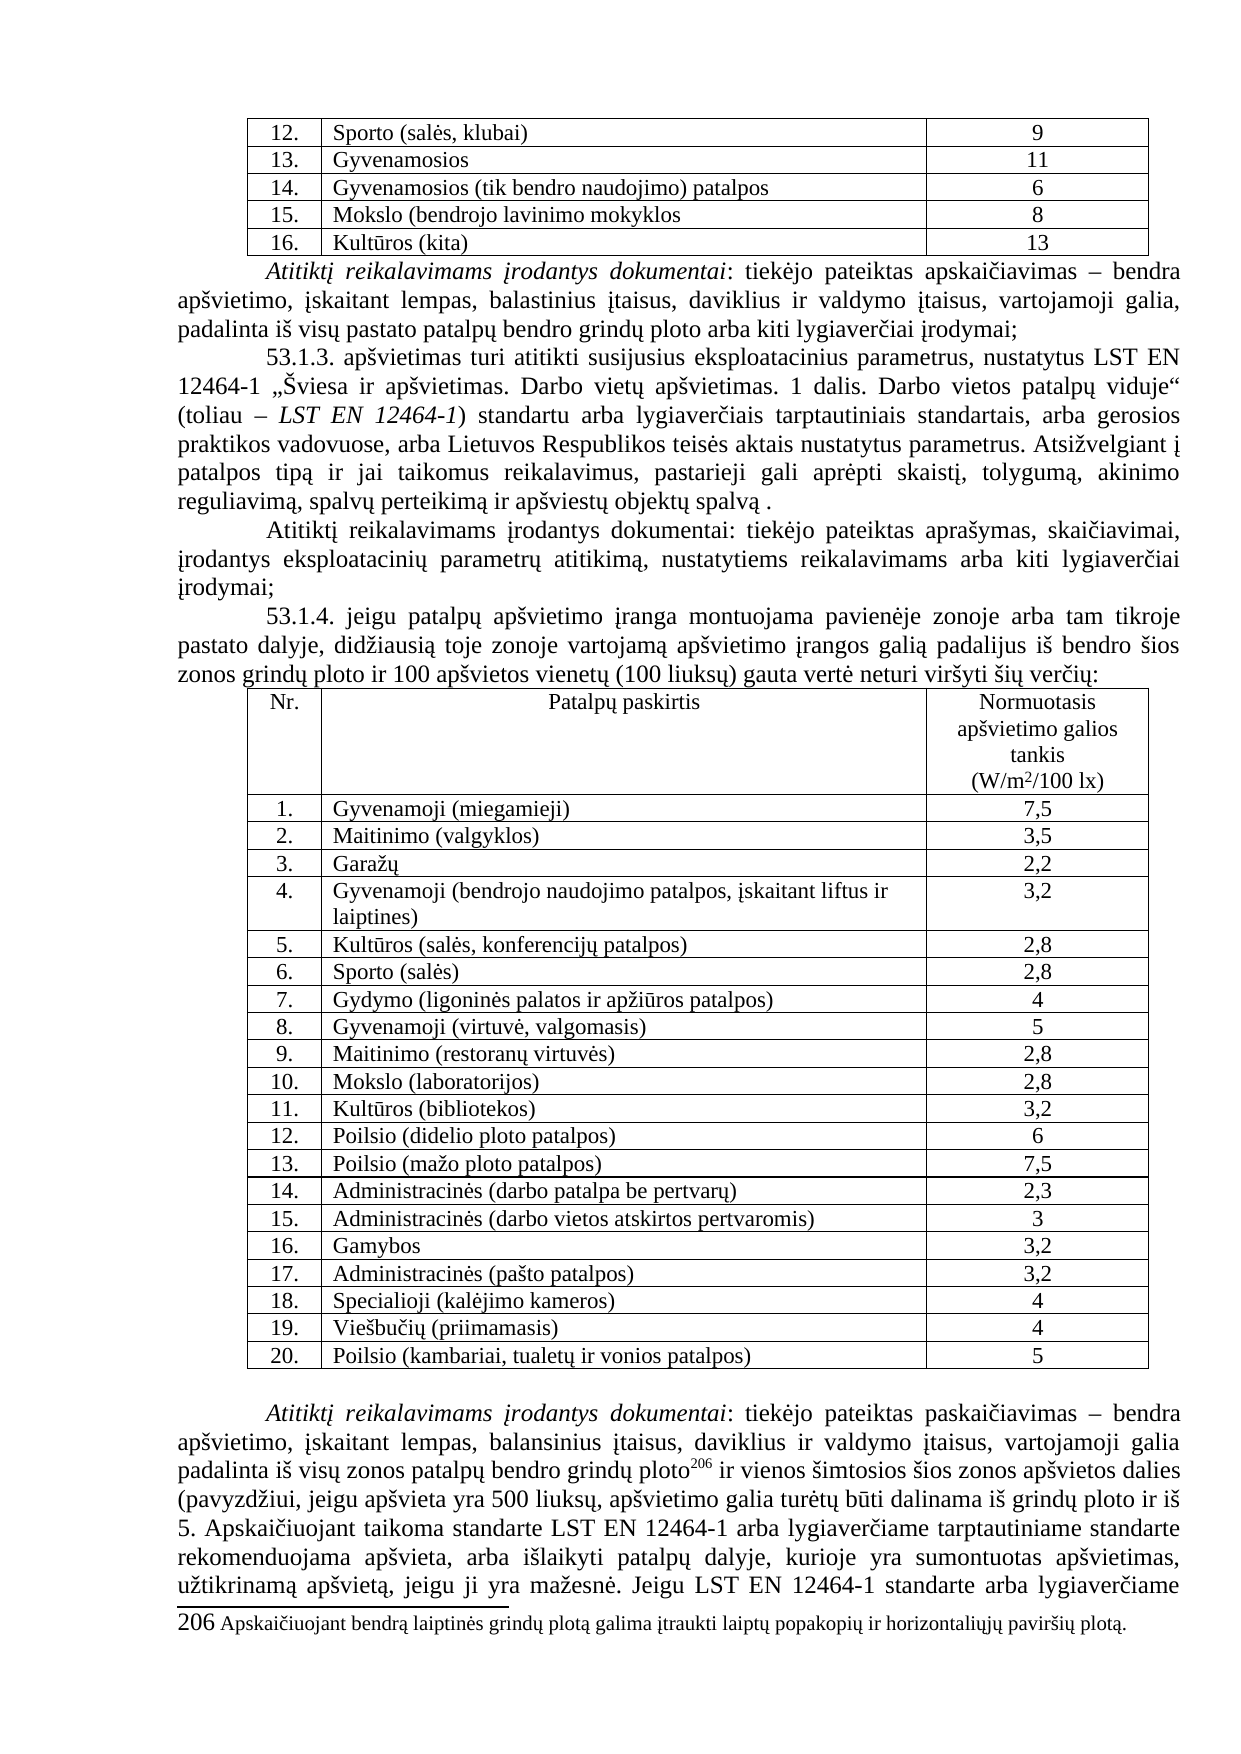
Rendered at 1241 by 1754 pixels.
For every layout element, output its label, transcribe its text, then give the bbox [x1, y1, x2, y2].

table_cell 8. [248, 1013, 321, 1039]
table_cell 13. [248, 1150, 321, 1176]
table_cell Poilsio (didelio ploto patalpos) [322, 1123, 926, 1149]
table_cell 2,8 [927, 958, 1148, 984]
table_cell 7,5 [927, 795, 1148, 821]
table_cell 1. [248, 795, 321, 821]
table_cell 3,2 [927, 1095, 1148, 1122]
table_cell Maitinimo (valgyklos) [322, 822, 926, 849]
table_cell Kultūros (salės, konferencijų patalpos) [322, 931, 926, 957]
table_cell Administracinės (darbo patalpa be pertvarų) [322, 1178, 926, 1204]
table_cell Gydymo (ligoninės palatos ir apžiūros patalpos) [322, 986, 926, 1012]
table_cell Specialioji (kalėjimo kameros) [322, 1287, 926, 1313]
table_cell 17. [248, 1260, 321, 1286]
table_cell 5 [927, 1342, 1148, 1368]
table_header Patalpų paskirtis [322, 689, 926, 794]
table_cell 20. [248, 1342, 321, 1368]
table_cell Poilsio (mažo ploto patalpos) [322, 1150, 926, 1176]
table_cell 9 [927, 119, 1148, 146]
table_cell 10. [248, 1068, 321, 1094]
table_cell 14. [248, 174, 321, 200]
table_cell 13 [927, 229, 1148, 255]
table_cell 2,8 [927, 1068, 1148, 1094]
table_cell 14. [248, 1178, 321, 1204]
table_cell 5. [248, 931, 321, 957]
table_cell 3. [248, 850, 321, 876]
table_cell 5 [927, 1013, 1148, 1039]
table_header Nr. [248, 689, 321, 794]
table_cell 6 [927, 174, 1148, 200]
table_cell Gyvenamosios [322, 147, 926, 173]
table_cell 19. [248, 1314, 321, 1341]
table_cell Kultūros (bibliotekos) [322, 1095, 926, 1122]
table_cell 15. [248, 1205, 321, 1231]
table_cell 16. [248, 229, 321, 255]
table_cell Gyvenamoji (bendrojo naudojimo patalpos, įskaitant liftus ir laiptines) [322, 877, 926, 930]
table_cell 11 [927, 147, 1148, 173]
table_cell 12. [248, 1123, 321, 1149]
table_cell 8 [927, 201, 1148, 228]
table_cell Gamybos [322, 1232, 926, 1258]
table_cell Sporto (salės, klubai) [322, 119, 926, 146]
table_cell 4 [927, 986, 1148, 1012]
table_cell 7. [248, 986, 321, 1012]
table_cell 13. [248, 147, 321, 173]
table_cell Garažų [322, 850, 926, 876]
table_cell 3,2 [927, 877, 1148, 930]
table_cell Administracinės (darbo vietos atskirtos pertvaromis) [322, 1205, 926, 1231]
table_cell 12. [248, 119, 321, 146]
table_cell 3 [927, 1205, 1148, 1231]
text Atitiktį reikalavimams įrodantys dokumentai: tiekėjo pateiktas apskaičiavimas – bendra apšvietimo, įskaitant lempas, balastinius įtaisus, daviklius ir valdymo įtaisus, vartojamoji galia, padalinta iš visų pastato patalpų bendro grindų ploto arba kiti lygiaverčiai įrodymai; [177, 256, 1181, 342]
table_cell Gyvenamosios (tik bendro naudojimo) patalpos [322, 174, 926, 200]
table_cell Kultūros (kita) [322, 229, 926, 255]
table_cell 3,2 [927, 1232, 1148, 1258]
table_cell Maitinimo (restoranų virtuvės) [322, 1040, 926, 1067]
table_cell 7,5 [927, 1150, 1148, 1176]
table_header Normuotasis apšvietimo galios tankis (W/m2/100 lx) [927, 689, 1148, 794]
table_cell 2. [248, 822, 321, 849]
text Atitiktį reikalavimams įrodantys dokumentai: tiekėjo pateiktas paskaičiavimas – bendra apšvietimo, įskaitant lempas, balansinius įtaisus, daviklius ir valdymo įtaisus, vartojamoji galia padalinta iš visų zonos patalpų bendro grindų ploto ir vienos šimtosios šios zonos apšvietos dalies (pavyzdžiui, jeigu apšvieta yra 500 liuksų, apšvietimo galia turėtų būti dalinama iš grindų ploto ir iš 5. Apskaičiuojant taikoma standarte LST EN 12464-1 arba lygiaverčiame tarptautiniame standarte rekomenduojama apšvieta, arba išlaikyti patalpų dalyje, kurioje yra sumontuotas apšvietimas, užtikrinamą apšvietą, jeigu ji yra mažesnė. Jeigu LST EN 12464-1 standarte arba lygiaverčiame [177, 1398, 1181, 1599]
table_cell Gyvenamoji (virtuvė, valgomasis) [322, 1013, 926, 1039]
table_cell 4. [248, 877, 321, 930]
text 53.1.3. apšvietimas turi atitikti susijusius eksploatacinius parametrus, nustatytus LST EN 12464-1 „Šviesa ir apšvietimas. Darbo vietų apšvietimas. 1 dalis. Darbo vietos patalpų viduje“ (toliau – LST EN 12464-1) standartu arba lygiaverčiais tarptautiniais standartais, arba gerosios praktikos vadovuose, arba Lietuvos Respublikos teisės aktais nustatytus parametrus. Atsižvelgiant į patalpos tipą ir jai taikomus reikalavimus, pastarieji gali aprėpti skaistį, tolygumą, akinimo reguliavimą, spalvų perteikimą ir apšviestų objektų spalvą . [177, 342, 1181, 515]
table_cell 2,3 [927, 1178, 1148, 1204]
text Apskaičiuojant bendrą laiptinės grindų plotą galima įtraukti laiptų popakopių ir horizontaliųjų paviršių plotą. [177, 1607, 1181, 1636]
table_cell 9. [248, 1040, 321, 1067]
table_cell 4 [927, 1314, 1148, 1341]
table_cell 18. [248, 1287, 321, 1313]
table_cell Gyvenamoji (miegamieji) [322, 795, 926, 821]
table_cell Mokslo (bendrojo lavinimo mokyklos [322, 201, 926, 228]
table_cell Mokslo (laboratorijos) [322, 1068, 926, 1094]
table_cell Sporto (salės) [322, 958, 926, 984]
table_cell Poilsio (kambariai, tualetų ir vonios patalpos) [322, 1342, 926, 1368]
text Atitiktį reikalavimams įrodantys dokumentai: tiekėjo pateiktas aprašymas, skaičiavimai, įrodantys eksploatacinių parametrų atitikimą, nustatytiems reikalavimams arba kiti lygiaverčiai įrodymai; [177, 515, 1181, 601]
table_cell 6 [927, 1123, 1148, 1149]
table_cell 6. [248, 958, 321, 984]
table_cell 2,8 [927, 931, 1148, 957]
table_cell Administracinės (pašto patalpos) [322, 1260, 926, 1286]
table_cell 2,8 [927, 1040, 1148, 1067]
table_cell 11. [248, 1095, 321, 1122]
table_cell 3,2 [927, 1260, 1148, 1286]
table_cell Viešbučių (priimamasis) [322, 1314, 926, 1341]
table_cell 2,2 [927, 850, 1148, 876]
table_cell 15. [248, 201, 321, 228]
table_cell 4 [927, 1287, 1148, 1313]
text 53.1.4. jeigu patalpų apšvietimo įranga montuojama pavienėje zonoje arba tam tikroje pastato dalyje, didžiausią toje zonoje vartojamą apšvietimo įrangos galią padalijus iš bendro šios zonos grindų ploto ir 100 apšvietos vienetų (100 liuksų) gauta vertė neturi viršyti šių verčių: [177, 601, 1181, 687]
table_cell 16. [248, 1232, 321, 1258]
table_cell 3,5 [927, 822, 1148, 849]
